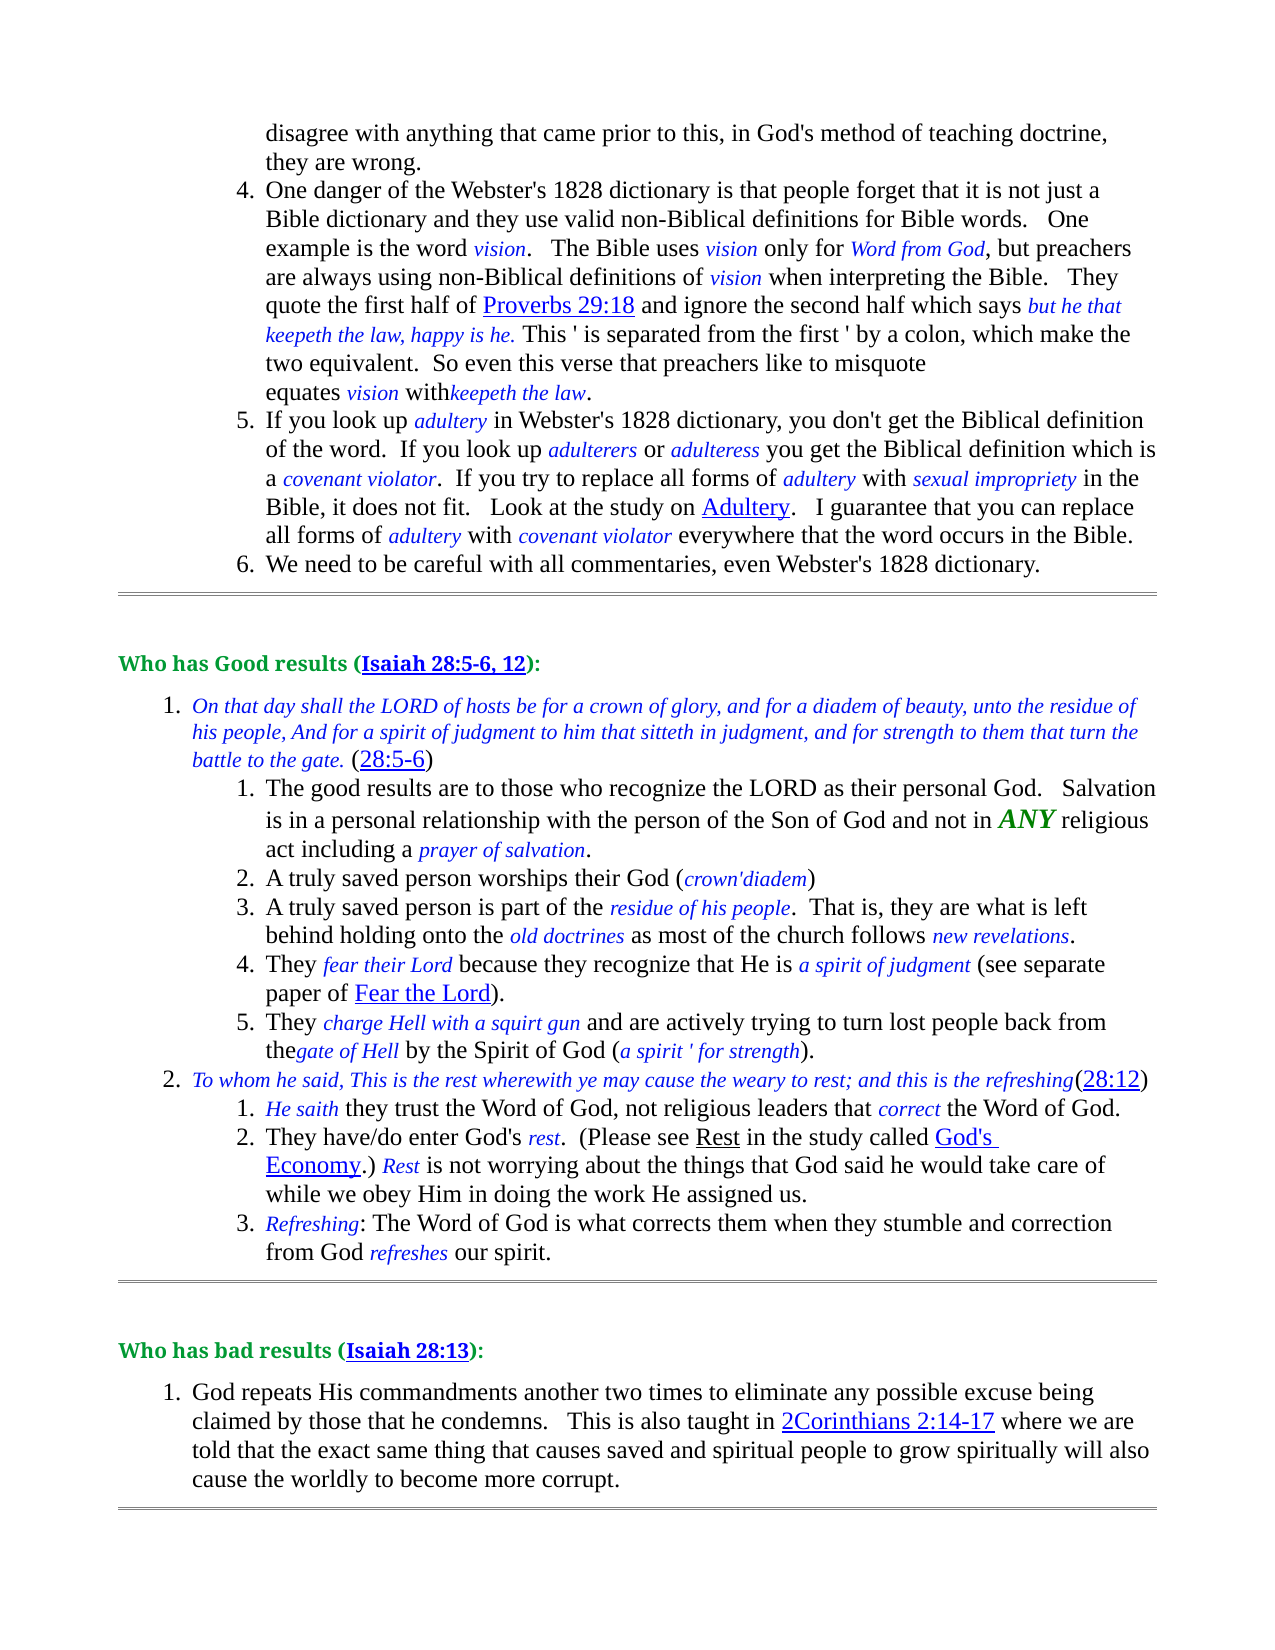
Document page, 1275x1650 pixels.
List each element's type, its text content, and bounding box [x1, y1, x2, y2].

list A truly saved person worships their God (crown'diadem) [236, 863, 1157, 892]
list If you look up adultery in Webster's 1828 dictionary, you don't get the Biblical definition of the word. If you look up adulterers or adulteress you get the Biblical definition which is a covenant violator. If you try to replace all forms of adultery with sexual impropriety in the Bible, it does not fit. Look at the study on Adultery. I guarantee that you can replace all forms of adultery with covenant violator everywhere that the word occurs in the Bible. [236, 406, 1157, 549]
subtitle Who has Good results (Isaiah 28:5-6, 12): [118, 649, 1157, 678]
list We need to be careful with all commentaries, even Webster's 1828 dictionary. [236, 549, 1157, 578]
list They have/do enter God's rest. (Please see Rest in the study called God's Economy.) Rest is not worrying about the things that God said he would take care of while we obey Him in doing the work He assigned us. [236, 1122, 1157, 1208]
list The good results are to those who recognize the LORD as their personal God. Salvation is in a personal relationship with the person of the Son of God and not in ANY religious act including a prayer of salvation. [236, 773, 1157, 863]
list Refreshing: The Word of God is what corrects them when they stumble and correction from God refreshes our spirit. [236, 1208, 1157, 1265]
list On that day shall the LORD of hosts be for a crown of glory, and for a diadem of beauty, unto the residue of his people, And for a spirit of judgment to him that sitteth in judgment, and for strength to them that turn the battle to the gate. (28:5-6) [162, 690, 1157, 773]
subtitle Who has bad results (Isaiah 28:13): [118, 1336, 1157, 1365]
list God repeats His commandments another two times to eliminate any possible excuse being claimed by those that he condemns. This is also taught in 2Corinthians 2:14-17 where we are told that the exact same thing that causes saved and spiritual people to grow spiritually will also cause the worldly to become more corrupt. [162, 1377, 1157, 1492]
list One danger of the Webster's 1828 dictionary is that people forget that it is not just a Bible dictionary and they use valid non-Biblical definitions for Bible words. One example is the word vision. The Bible uses vision only for Word from God, but preachers are always using non-Biblical definitions of vision when interpreting the Bible. They quote the first half of Proverbs 29:18 and ignore the second half which says but he that keepeth the law, happy is he. This ' is separated from the first ' by a colon, which make the two equivalent. So even this verse that preachers like to misquote equates vision withkeepeth the law. [236, 176, 1157, 406]
list To whom he said, This is the rest wherewith ye may cause the weary to rest; and this is the refreshing(28:12) [162, 1064, 1157, 1093]
list He saith they trust the Word of God, not religious leaders that correct the Word of God. [236, 1093, 1157, 1122]
list A truly saved person is part of the residue of his people. That is, they are what is left behind holding onto the old doctrines as most of the church follows new revelations. [236, 892, 1157, 949]
list disagree with anything that came prior to this, in God's method of teaching doctrine, they are wrong. [236, 118, 1157, 176]
list They fear their Lord because they recognize that He is a spirit of judgment (see separate paper of Fear the Lord). [236, 949, 1157, 1007]
list They charge Hell with a squirt gun and are actively trying to turn lost people back from thegate of Hell by the Spirit of God (a spirit ' for strength). [236, 1007, 1157, 1064]
